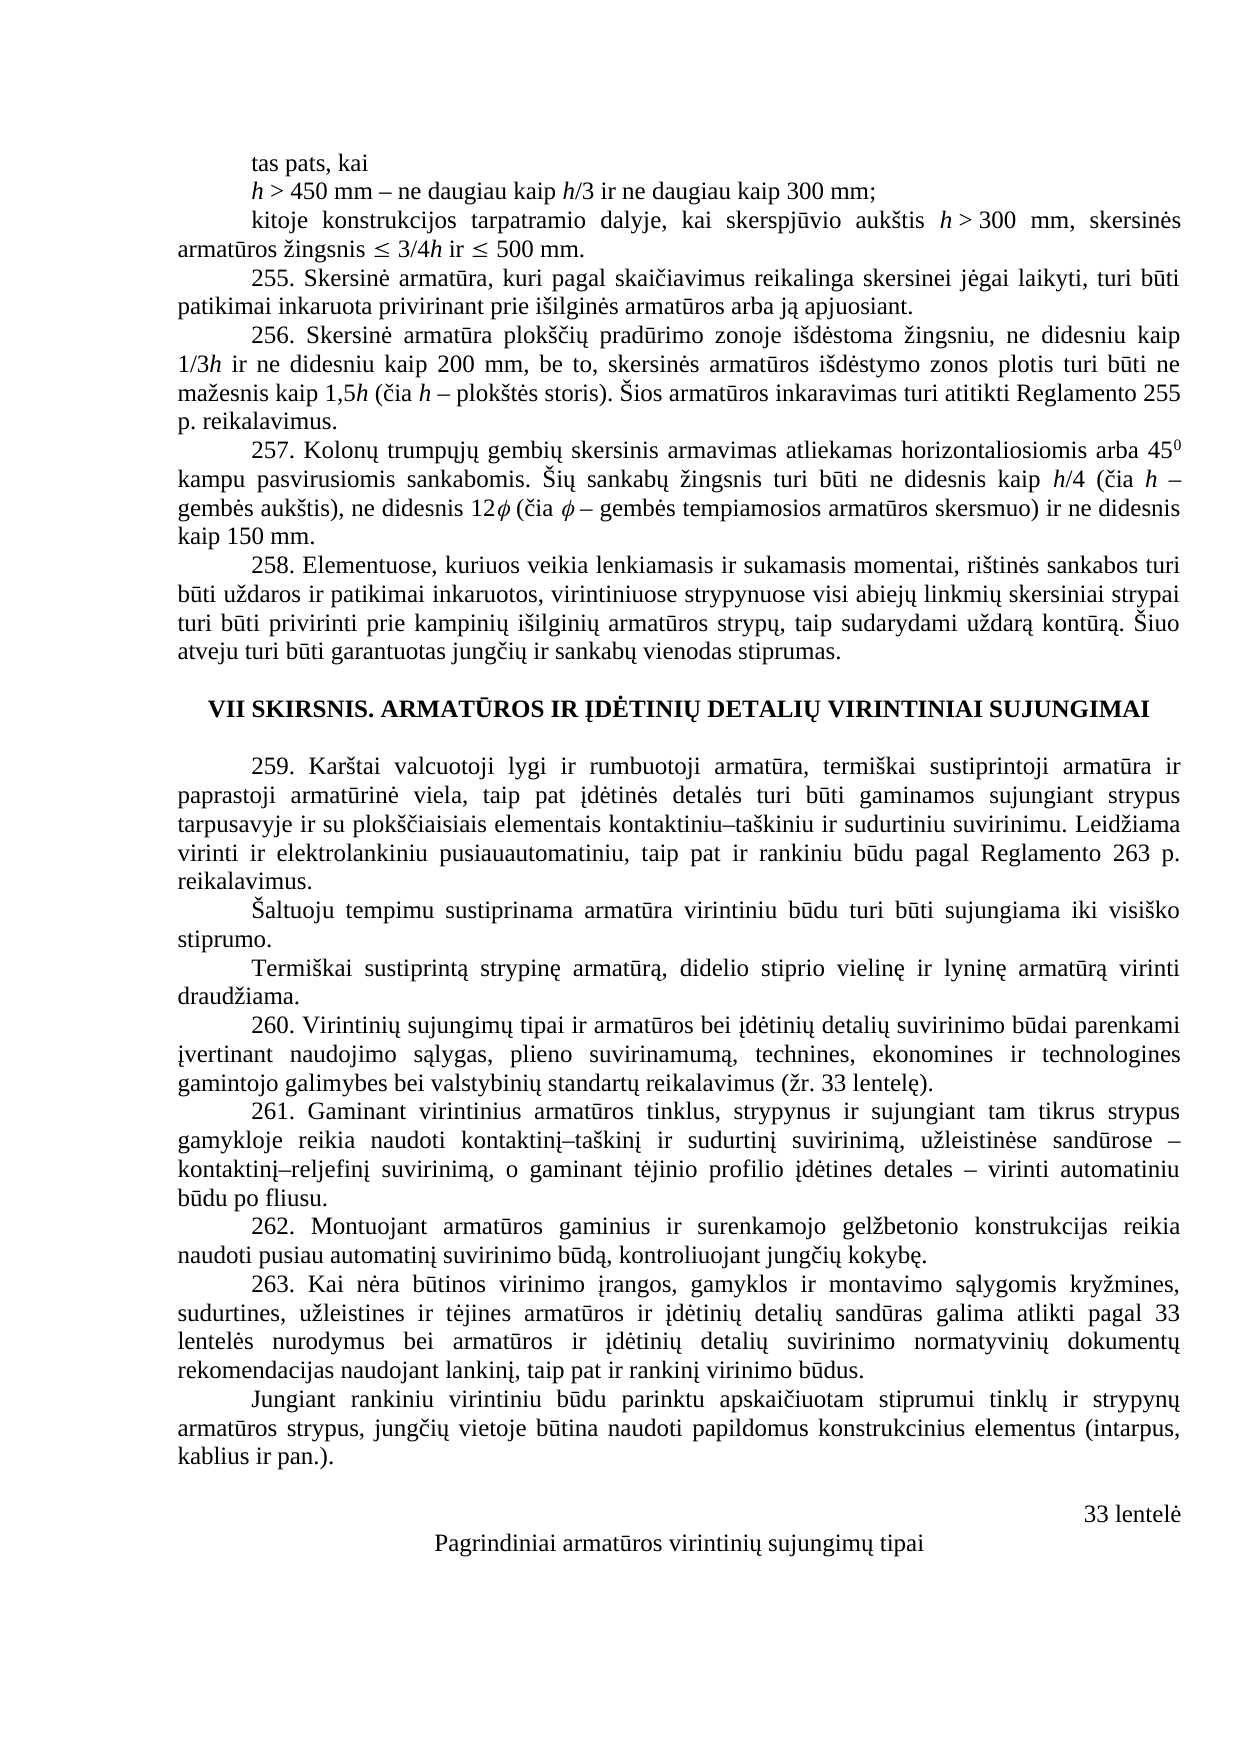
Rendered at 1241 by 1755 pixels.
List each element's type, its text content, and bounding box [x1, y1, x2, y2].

text 260. Virintinių sujungimų tipai ir armatūros bei įdėtinių detalių suvirinimo būdai parenkami įvertinant naudojimo sąlygas, plieno suvirinamumą, technines, ekonomines ir technologines gamintojo galimybes bei valstybinių standartų reikalavimus (žr. 33 lentelę). [177, 1010, 1181, 1096]
text Pagrindiniai armatūros virintinių sujungimų tipai [177, 1528, 1181, 1556]
text VII skirsnis. Armatūros ir įdėtinių detalių virintiniai sujungimai [177, 694, 1181, 723]
text 262. Montuojant armatūros gaminius ir surenkamojo gelžbetonio konstrukcijas reikia naudoti pusiau automatinį suvirinimo būdą, kontroliuojant jungčių kokybę. [177, 1211, 1181, 1269]
text 255. Skersinė armatūra, kuri pagal skaičiavimus reikalinga skersinei jėgai laikyti, turi būti patikimai inkaruota privirinant prie išilginės armatūros arba ją apjuosiant. [177, 263, 1181, 320]
text 263. Kai nėra būtinos virinimo įrangos, gamyklos ir montavimo sąlygomis kryžmines, sudurtines, užleistines ir tėjines armatūros ir įdėtinių detalių sandūras galima atlikti pagal 33 lentelės nurodymus bei armatūros ir įdėtinių detalių suvirinimo normatyvinių dokumentų rekomendacijas naudojant lankinį, taip pat ir rankinį virinimo būdus. [177, 1269, 1181, 1384]
text Šaltuoju tempimu sustiprinama armatūra virintiniu būdu turi būti sujungiama iki visiško stiprumo. [177, 895, 1181, 953]
text 256. Skersinė armatūra plokščių pradūrimo zonoje išdėstoma žingsniu, ne didesniu kaip 1/3h ir ne didesniu kaip 200 mm, be to, skersinės armatūros išdėstymo zonos plotis turi būti ne mažesnis kaip 1,5h (čia h – plokštės storis). Šios armatūros inkaravimas turi atitikti Reglamento 255 p. reikalavimus. [177, 320, 1181, 435]
text h > 450 mm – ne daugiau kaip h/3 ir ne daugiau kaip 300 mm; [177, 176, 1181, 205]
text Jungiant rankiniu virintiniu būdu parinktu apskaičiuotam stiprumui tinklų ir strypynų armatūros strypus, jungčių vietoje būtina naudoti papildomus konstrukcinius elementus (intarpus, kablius ir pan.). [177, 1384, 1181, 1470]
text 259. Karštai valcuotoji lygi ir rumbuotoji armatūra, termiškai sustiprintoji armatūra ir paprastoji armatūrinė viela, taip pat įdėtinės detalės turi būti gaminamos sujungiant strypus tarpusavyje ir su plokščiaisiais elementais kontaktiniu–taškiniu ir sudurtiniu suvirinimu. Leidžiama virinti ir elektrolankiniu pusiauautomatiniu, taip pat ir rankiniu būdu pagal Reglamento 263 p. reikalavimus. [177, 751, 1181, 895]
text 258. Elementuose, kuriuos veikia lenkiamasis ir sukamasis momentai, rištinės sankabos turi būti uždaros ir patikimai inkaruotos, virintiniuose strypynuose visi abiejų linkmių skersiniai strypai turi būti privirinti prie kampinių išilginių armatūros strypų, taip sudarydami uždarą kontūrą. Šiuo atveju turi būti garantuotas jungčių ir sankabų vienodas stiprumas. [177, 550, 1181, 665]
text kitoje konstrukcijos tarpatramio dalyje, kai skerspjūvio aukštis h > 300 mm, skersinės armatūros žingsnis £ 3/4h ir £ 500 mm. [177, 205, 1181, 263]
text 33 lentelė [177, 1499, 1181, 1528]
text 261. Gaminant virintinius armatūros tinklus, strypynus ir sujungiant tam tikrus strypus gamykloje reikia naudoti kontaktinį–taškinį ir sudurtinį suvirinimą, užleistinėse sandūrose – kontaktinį–reljefinį suvirinimą, o gaminant tėjinio profilio įdėtines detales – virinti automatiniu būdu po fliusu. [177, 1096, 1181, 1211]
text Termiškai sustiprintą strypinę armatūrą, didelio stiprio vielinę ir lyninę armatūrą virinti draudžiama. [177, 953, 1181, 1010]
text 257. Kolonų trumpųjų gembių skersinis armavimas atliekamas horizontaliosiomis arba 450 kampu pasvirusiomis sankabomis. Šių sankabų žingsnis turi būti ne didesnis kaip h/4 (čia h – gembės aukštis), ne didesnis 12f (čia f – gembės tempiamosios armatūros skersmuo) ir ne didesnis kaip 150 mm. [177, 435, 1181, 550]
text tas pats, kai [177, 148, 1181, 176]
